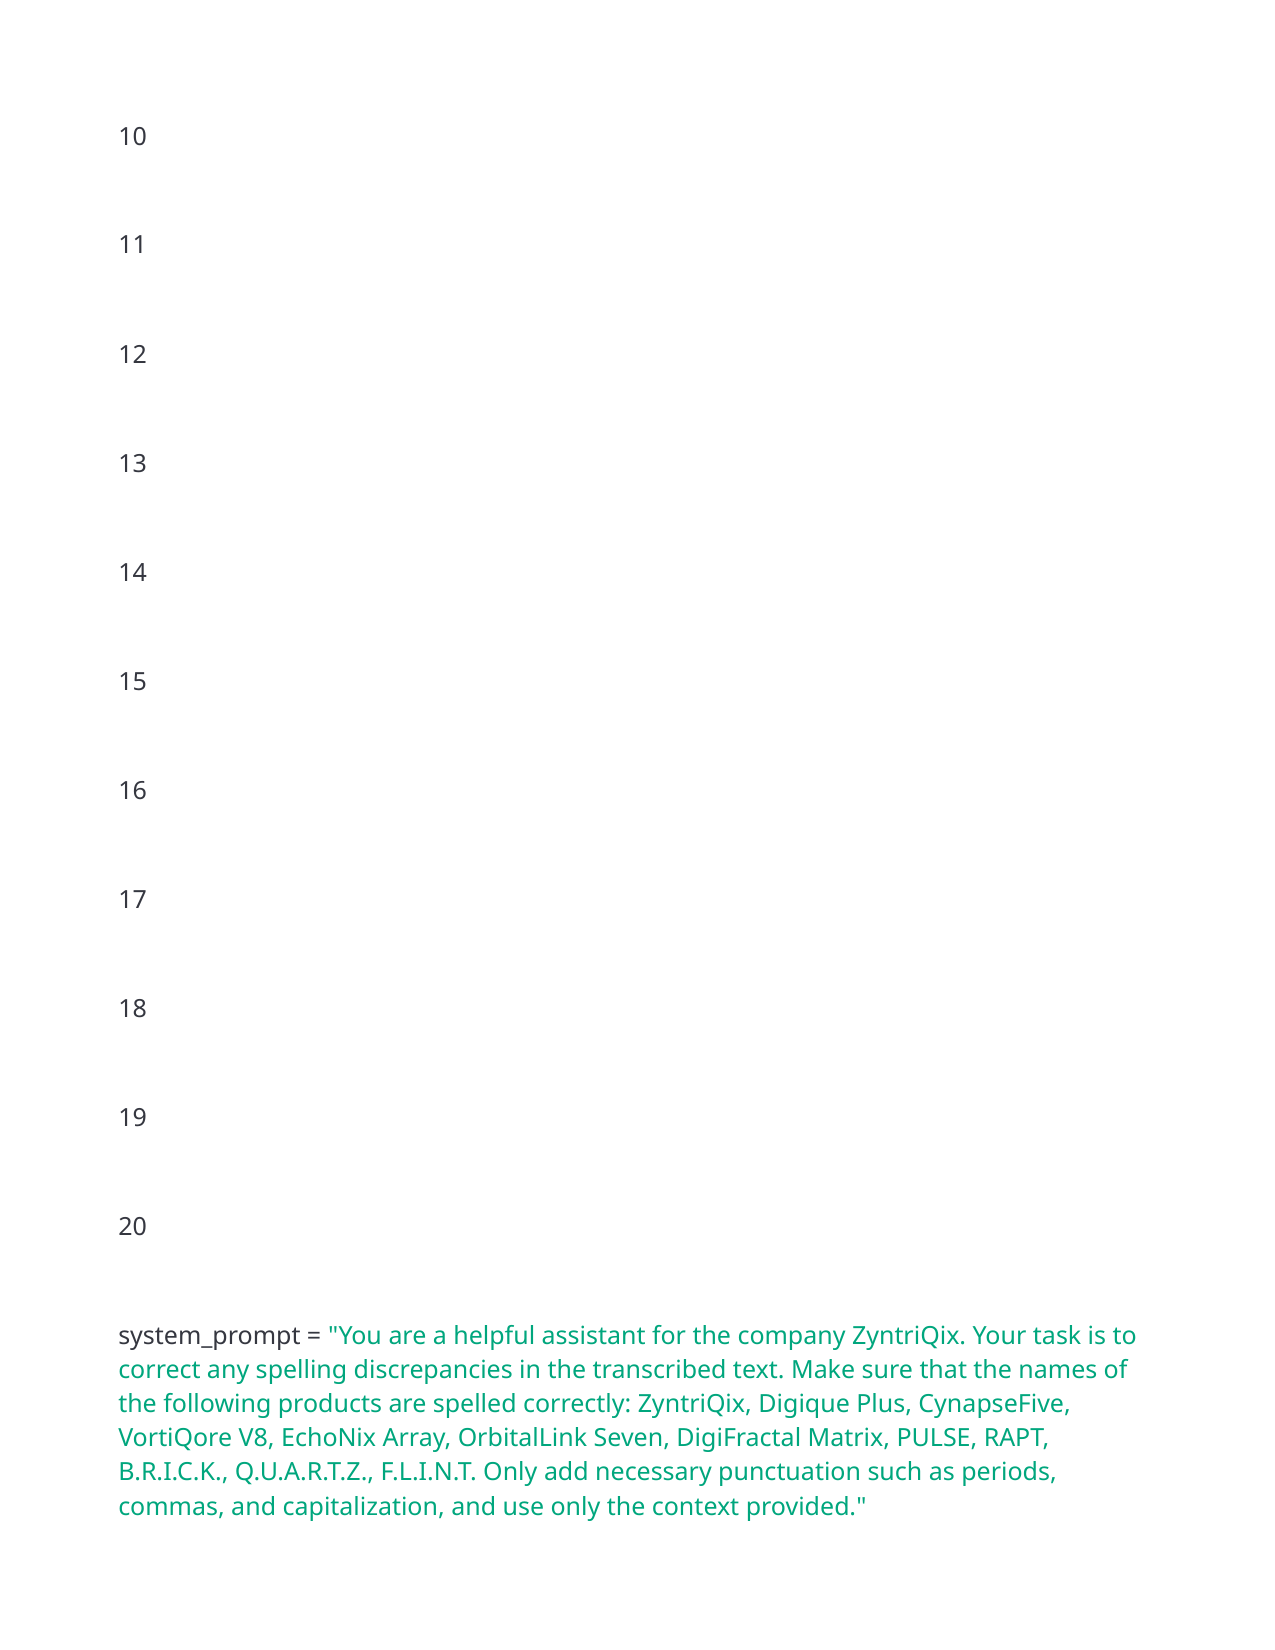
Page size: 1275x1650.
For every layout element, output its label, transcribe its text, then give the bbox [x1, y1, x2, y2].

text 10 [118, 118, 1157, 152]
text 13 [118, 445, 1157, 479]
text 11 [118, 227, 1157, 261]
text 12 [118, 336, 1157, 370]
text 14 [118, 554, 1157, 588]
text system_prompt = "You are a helpful assistant for the company ZyntriQix. Your task is to correct any spelling discrepancies in the transcribed text. Make sure that the names of the following products are spelled correctly: ZyntriQix, Digique Plus, CynapseFive, VortiQore V8, EchoNix Array, OrbitalLink Seven, DigiFractal Matrix, PULSE, RAPT, B.R.I.C.K., Q.U.A.R.T.Z., F.L.I.N.T. Only add necessary punctuation such as periods, commas, and capitalization, and use only the context provided." [118, 1318, 1157, 1522]
text 17 [118, 882, 1157, 916]
text 15 [118, 663, 1157, 697]
text 20 [118, 1209, 1157, 1243]
text 19 [118, 1100, 1157, 1134]
text 18 [118, 991, 1157, 1025]
text 16 [118, 772, 1157, 807]
